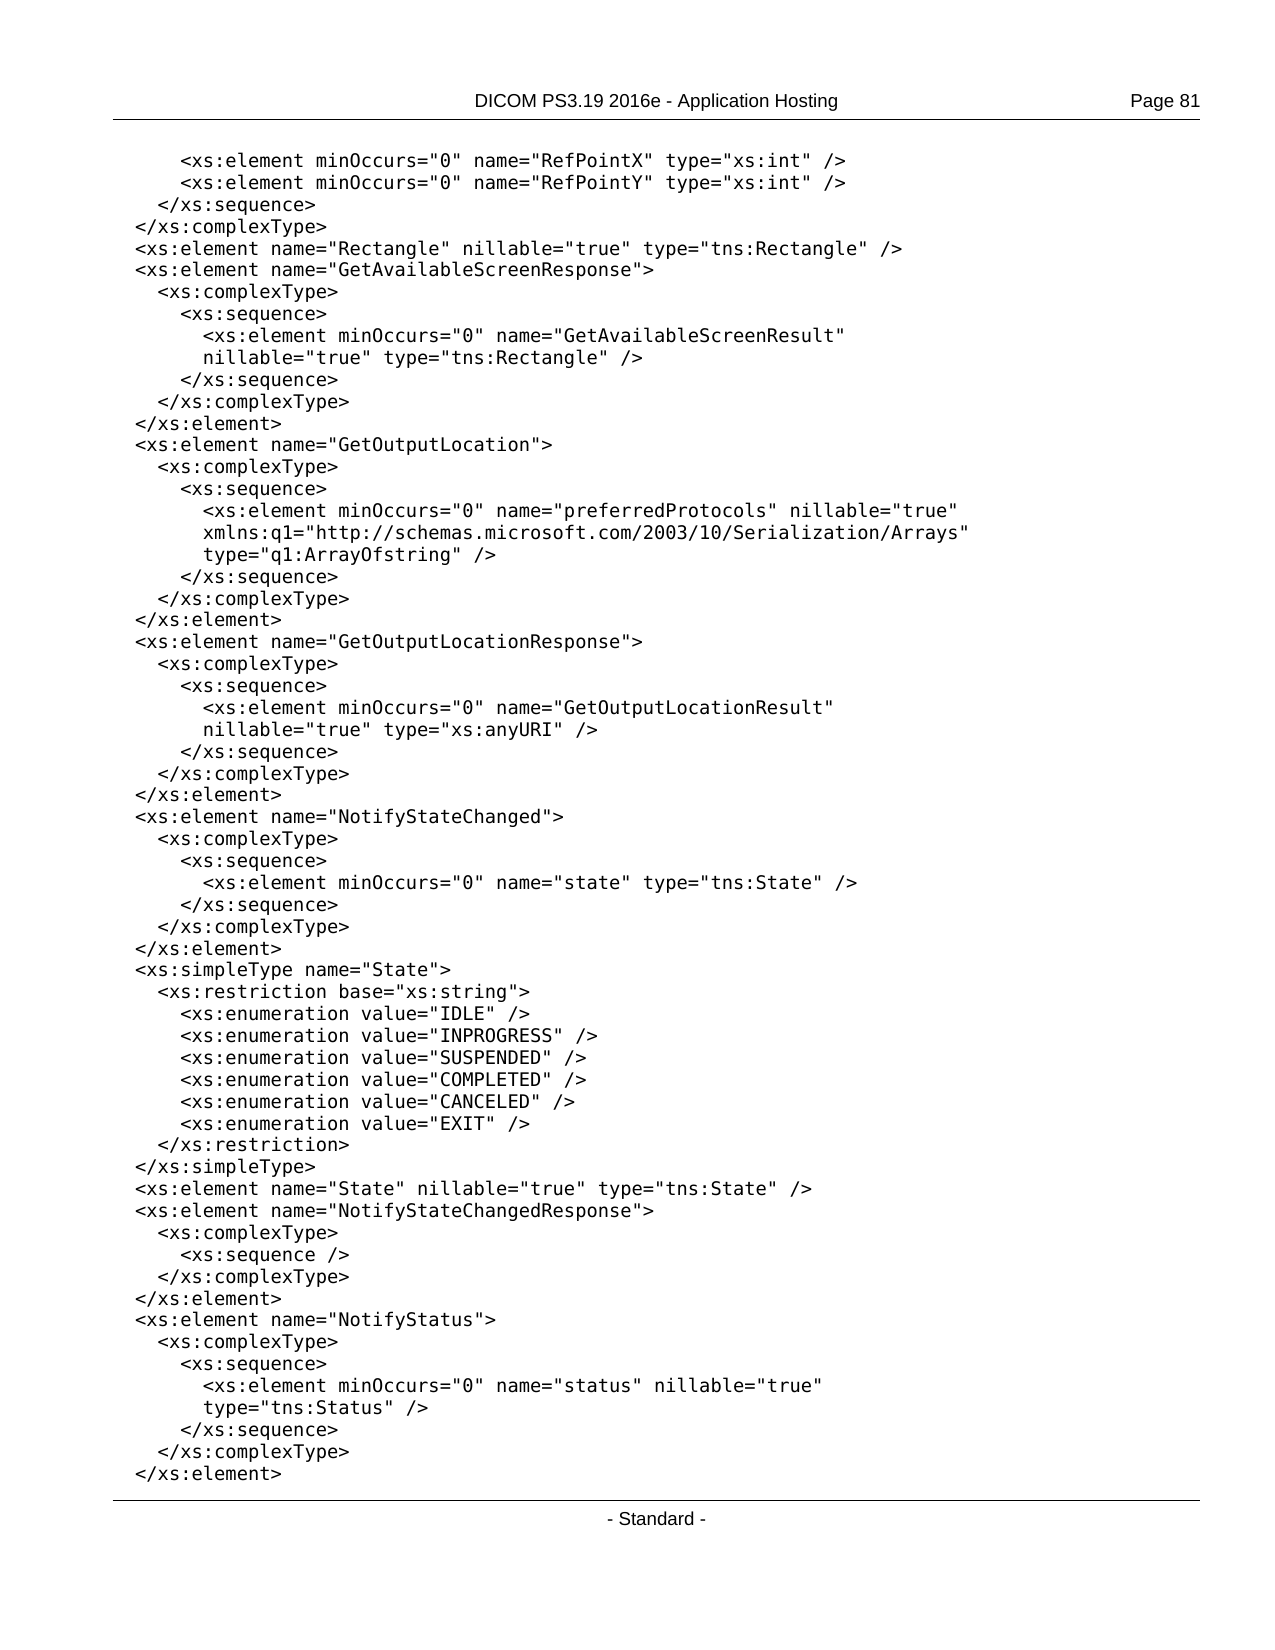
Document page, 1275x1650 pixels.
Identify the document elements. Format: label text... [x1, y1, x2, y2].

text <xs:element minOccurs="0" name="RefPointX" type="xs:int" /> <xs:element minOccurs="0" name="RefPointY" type="xs:int" /> </xs:sequence> </xs:complexType> <xs:element name="Rectangle" nillable="true" type="tns:Rectangle" /> <xs:element name="GetAvailableScreenResponse"> <xs:complexType> <xs:sequence> <xs:element minOccurs="0" name="GetAvailableScreenResult" nillable="true" type="tns:Rectangle" /> </xs:sequence> </xs:complexType> </xs:element> <xs:element name="GetOutputLocation"> <xs:complexType> <xs:sequence> <xs:element minOccurs="0" name="preferredProtocols" nillable="true" xmlns:q1="http://schemas.microsoft.com/2003/10/Serialization/Arrays" type="q1:ArrayOfstring" /> </xs:sequence> </xs:complexType> </xs:element> <xs:element name="GetOutputLocationResponse"> <xs:complexType> <xs:sequence> <xs:element minOccurs="0" name="GetOutputLocationResult" nillable="true" type="xs:anyURI" /> </xs:sequence> </xs:complexType> </xs:element> <xs:element name="NotifyStateChanged"> <xs:complexType> <xs:sequence> <xs:element minOccurs="0" name="state" type="tns:State" /> </xs:sequence> </xs:complexType> </xs:element> <xs:simpleType name="State"> <xs:restriction base="xs:string"> <xs:enumeration value="IDLE" /> <xs:enumeration value="INPROGRESS" /> <xs:enumeration value="SUSPENDED" /> <xs:enumeration value="COMPLETED" /> <xs:enumeration value="CANCELED" /> <xs:enumeration value="EXIT" /> </xs:restriction> </xs:simpleType> <xs:element name="State" nillable="true" type="tns:State" /> <xs:element name="NotifyStateChangedResponse"> <xs:complexType> <xs:sequence /> </xs:complexType> </xs:element> <xs:element name="NotifyStatus"> <xs:complexType> <xs:sequence> <xs:element minOccurs="0" name="status" nillable="true" type="tns:Status" /> </xs:sequence> </xs:complexType> </xs:element> [112, 150, 1200, 1484]
